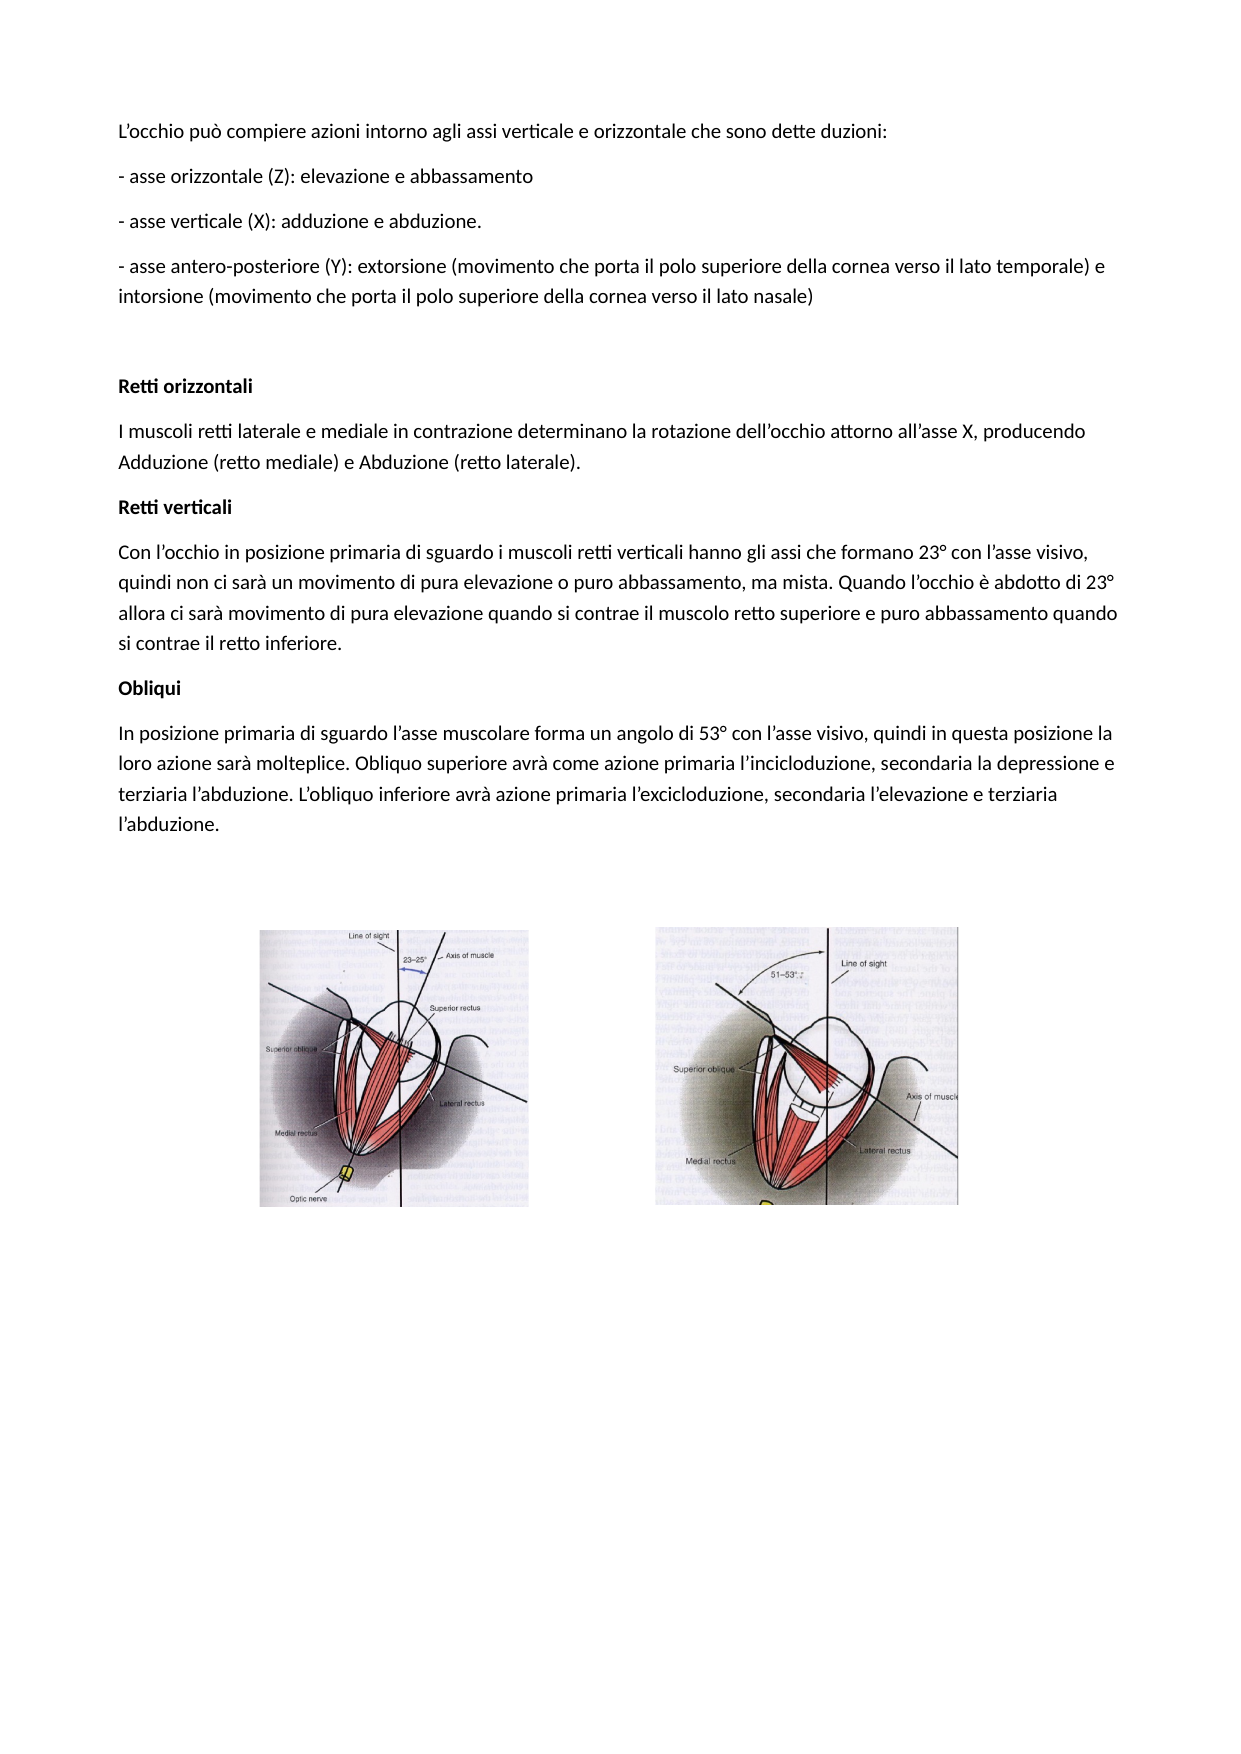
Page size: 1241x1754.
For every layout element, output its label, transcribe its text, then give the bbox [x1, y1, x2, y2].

text - asse verticale (X): adduzione e abduzione. [118, 208, 1122, 233]
text In posizione primaria di sguardo l’asse muscolare forma un angolo di 53° con l’asse visivo, quindi in questa posizione la loro azione sarà molteplice. Obliquo superiore avrà come azione primaria l’incicloduzione, secondaria la depressione e terziaria l’abduzione. L’obliquo inferiore avrà azione primaria l’excicloduzione, secondaria l’elevazione e terziaria l’abduzione. [118, 720, 1122, 837]
text - asse orizzontale (Z): elevazione e abbassamento [118, 163, 1122, 188]
picture [259, 930, 529, 1207]
text Con l’occhio in posizione primaria di sguardo i muscoli retti verticali hanno gli assi che formano 23° con l’asse visivo, quindi non ci sarà un movimento di pura elevazione o puro abbassamento, ma mista. Quando l’occhio è abdotto di 23° allora ci sarà movimento di pura elevazione quando si contrae il muscolo retto superiore e puro abbassamento quando si contrae il retto inferiore. [118, 539, 1122, 656]
text Obliqui [118, 675, 1122, 701]
text - asse antero-posteriore (Y): extorsione (movimento che porta il polo superiore della cornea verso il lato temporale) e intorsione (movimento che porta il polo superiore della cornea verso il lato nasale) [118, 253, 1122, 309]
text L’occhio può compiere azioni intorno agli assi verticale e orizzontale che sono dette duzioni: [118, 118, 1122, 143]
picture [655, 927, 959, 1205]
text Retti orizzontali [118, 373, 1122, 399]
text Retti verticali [118, 494, 1122, 519]
text I muscoli retti laterale e mediale in contrazione determinano la rotazione dell’occhio attorno all’asse X, producendo Adduzione (retto mediale) e Abduzione (retto laterale). [118, 418, 1122, 474]
